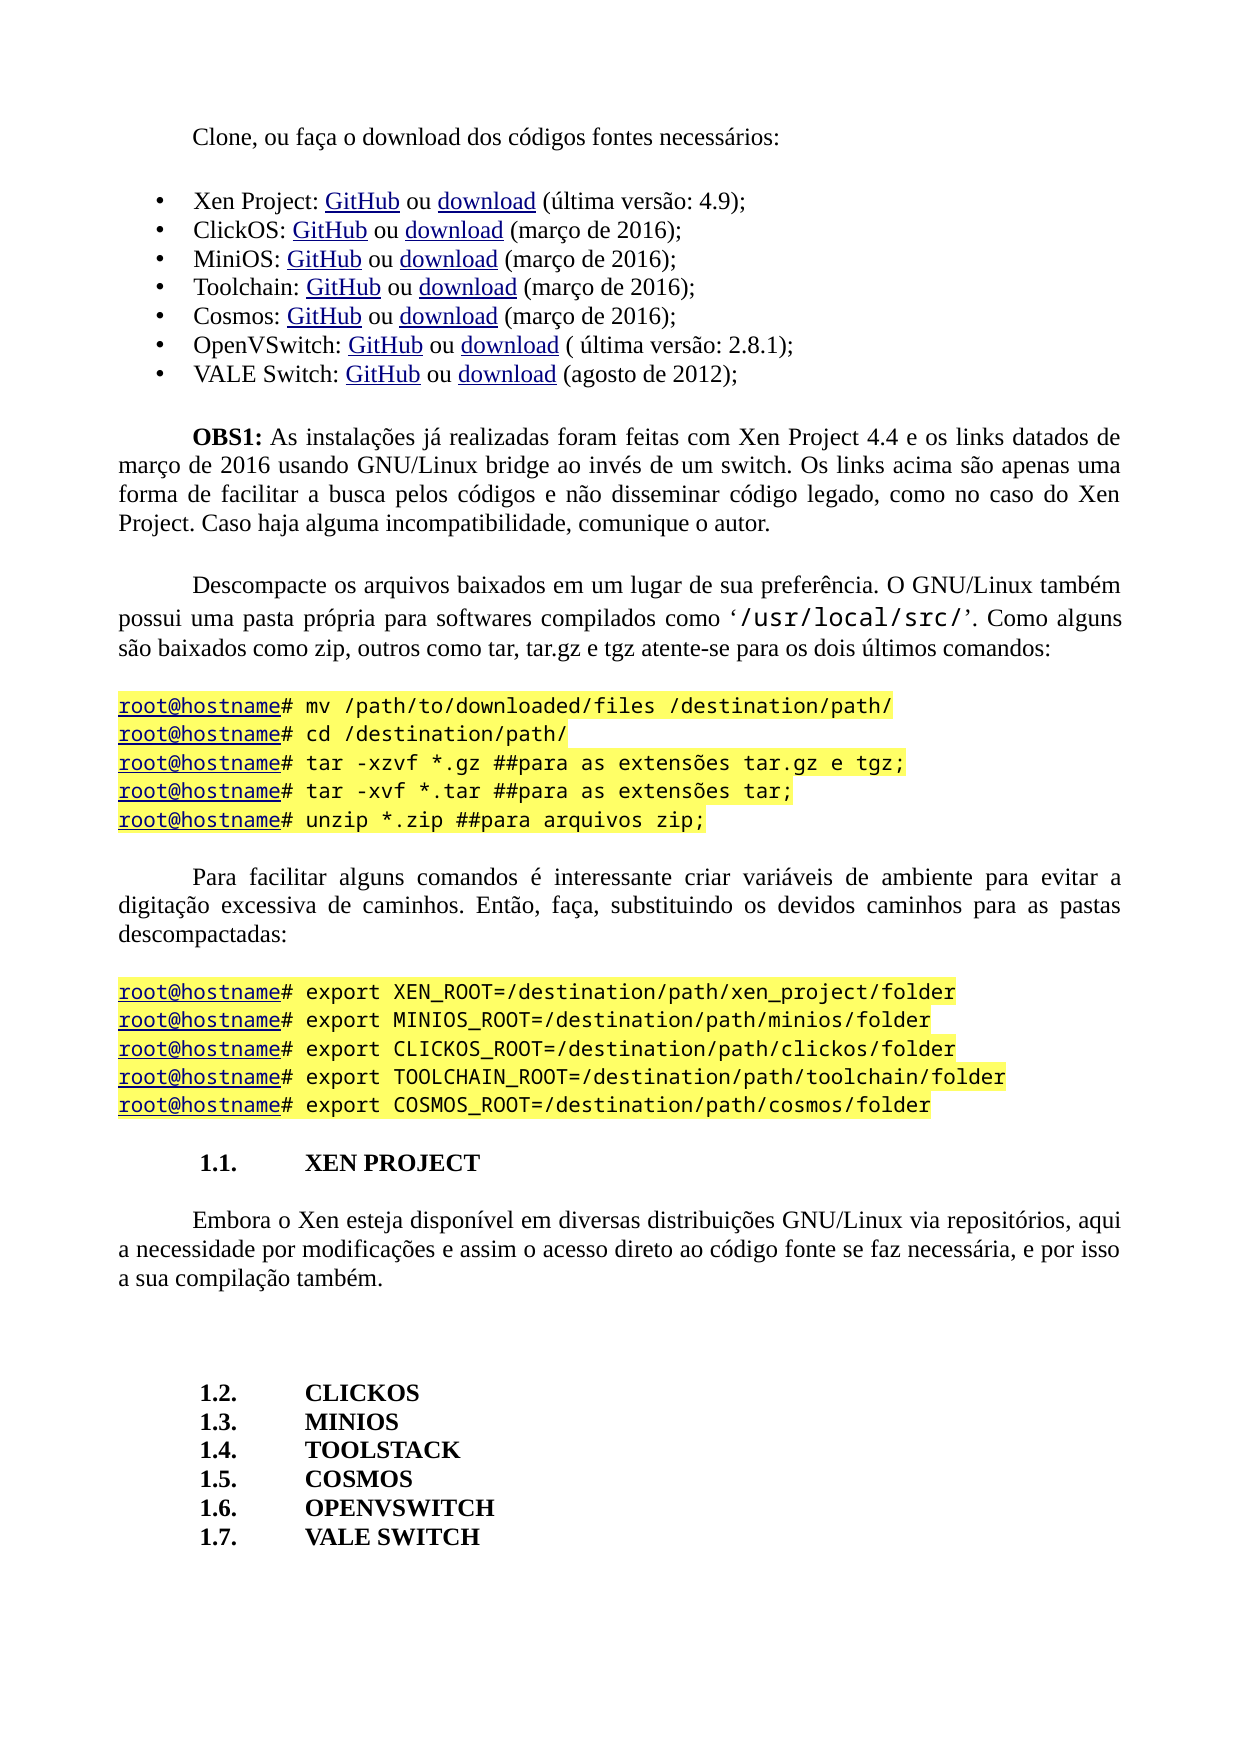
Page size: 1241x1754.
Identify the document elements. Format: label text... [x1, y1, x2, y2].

list COSMOS [193, 1464, 1122, 1493]
text root@hostname# export MINIOS_ROOT=/destination/path/minios/folder [118, 1005, 1122, 1034]
text Clone, ou faça o download dos códigos fontes necessários: [118, 118, 1122, 152]
list ClickOS: GitHub ou download (março de 2016); [156, 215, 1122, 244]
list VALE Switch: GitHub ou download (agosto de 2012); [156, 359, 1122, 387]
list Toolchain: GitHub ou download (março de 2016); [156, 272, 1122, 301]
text root@hostname# export COSMOS_ROOT=/destination/path/cosmos/folder [118, 1091, 1122, 1119]
list Cosmos: GitHub ou download (março de 2016); [156, 301, 1122, 330]
text root@hostname# tar -xzvf *.gz ##para as extensões tar.gz e tgz; [118, 748, 1122, 776]
text root@hostname# mv /path/to/downloaded/files /destination/path/ [118, 691, 1122, 719]
text root@hostname# export TOOLCHAIN_ROOT=/destination/path/toolchain/folder [118, 1062, 1122, 1091]
text Para facilitar alguns comandos é interessante criar variáveis de ambiente para evitar a digitação excessiva de caminhos. Então, faça, substituindo os devidos caminhos para as pastas descompactadas: [118, 862, 1122, 948]
text Embora o Xen esteja disponível em diversas distribuições GNU/Linux via repositórios, aqui a necessidade por modificações e assim o acesso direto ao código fonte se faz necessária, e por isso a sua compilação também. [118, 1205, 1122, 1292]
list MiniOS: GitHub ou download (março de 2016); [156, 244, 1122, 272]
list OpenVSwitch: GitHub ou download ( última versão: 2.8.1); [156, 330, 1122, 359]
list TOOLSTACK [193, 1435, 1122, 1464]
list XEN PROJECT [193, 1148, 1122, 1177]
text root@hostname# tar -xvf *.tar ##para as extensões tar; [118, 776, 1122, 805]
list CLICKOS [193, 1378, 1122, 1407]
list Xen Project: GitHub ou download (última versão: 4.9); [156, 186, 1122, 215]
text OBS1: As instalações já realizadas foram feitas com Xen Project 4.4 e os links datados de março de 2016 usando GNU/Linux bridge ao invés de um switch. Os links acima são apenas uma forma de facilitar a busca pelos códigos e não disseminar código legado, como no caso do Xen Project. Caso haja alguma incompatibilidade, comunique o autor. [118, 422, 1122, 537]
list OPENVSWITCH [193, 1493, 1122, 1522]
list VALE SWITCH [193, 1522, 1122, 1550]
text Descompacte os arquivos baixados em um lugar de sua preferência. O GNU/Linux também possui uma pasta própria para softwares compilados como ‘/usr/local/src/’. Como alguns são baixados como zip, outros como tar, tar.gz e tgz atente-se para os dois últimos comandos: [118, 571, 1122, 662]
text root@hostname# unzip *.zip ##para arquivos zip; [118, 805, 1122, 833]
text root@hostname# cd /destination/path/ [118, 719, 1122, 748]
text root@hostname# export XEN_ROOT=/destination/path/xen_project/folder [118, 977, 1122, 1005]
list MINIOS [193, 1407, 1122, 1435]
text root@hostname# export CLICKOS_ROOT=/destination/path/clickos/folder [118, 1034, 1122, 1062]
